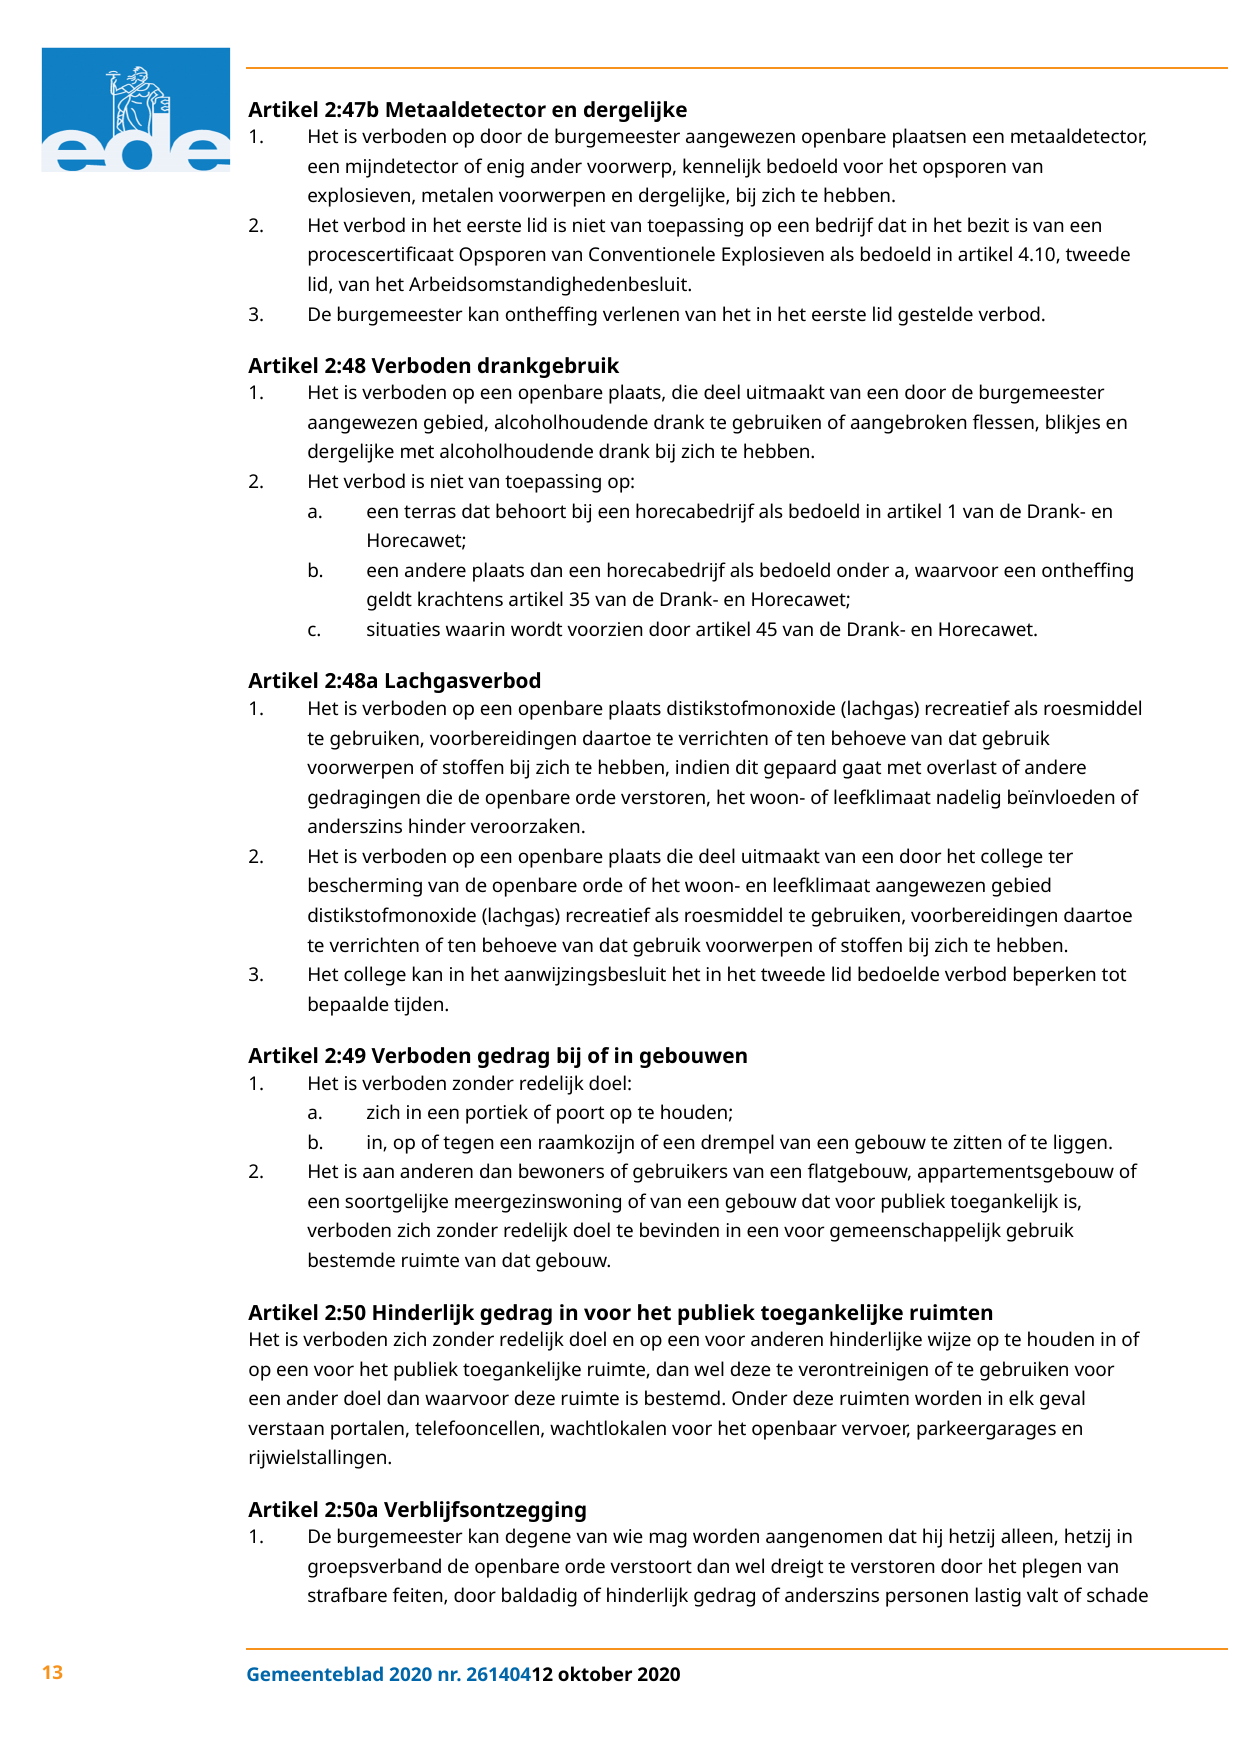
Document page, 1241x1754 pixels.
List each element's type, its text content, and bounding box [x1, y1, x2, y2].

list Het verbod in het eerste lid is niet van toepassing op een bedrijf dat in het bezit is van een procescertificaat Opsporen van Conventionele Explosieven als bedoeld in artikel 4.10, tweede lid, van het Arbeidsomstandighedenbesluit. [248, 212, 1152, 297]
list in, op of tegen een raamkozijn of een drempel van een gebouw te zitten of te liggen. [307, 1129, 1152, 1155]
list Het is verboden zonder redelijk doel: [248, 1070, 1152, 1096]
list Het college kan in het aanwijzingsbesluit het in het tweede lid bedoelde verbod beperken tot bepaalde tijden. [248, 961, 1152, 1017]
text Artikel 2:49 Verboden gedrag bij of in gebouwen [248, 1041, 1152, 1070]
list een andere plaats dan een horecabedrijf als bedoeld onder a, waarvoor een ontheffing geldt krachtens artikel 35 van de Drank- en Horecawet; [307, 557, 1152, 612]
list Het verbod is niet van toepassing op: [248, 468, 1152, 494]
list De burgemeester kan degene van wie mag worden aangenomen dat hij hetzij alleen, hetzij in groepsverband de openbare orde verstoort dan wel dreigt te verstoren door het plegen van strafbare feiten, door baldadig of hinderlijk gedrag of anderszins personen lastig valt of schade [248, 1523, 1152, 1608]
list Het is verboden op een openbare plaats die deel uitmaakt van een door het college ter bescherming van de openbare orde of het woon- en leefklimaat aangewezen gebied distikstofmonoxide (lachgas) recreatief als roesmiddel te gebruiken, voorbereidingen daartoe te verrichten of ten behoeve van dat gebruik voorwerpen of stoffen bij zich te hebben. [248, 843, 1152, 957]
text Het is verboden zich zonder redelijk doel en op een voor anderen hinderlijke wijze op te houden in of op een voor het publiek toegankelijke ruimte, dan wel deze te verontreinigen of te gebruiken voor een ander doel dan waarvoor deze ruimte is bestemd. Onder deze ruimten worden in elk geval verstaan portalen, telefooncellen, wachtlokalen voor het openbaar vervoer, parkeergarages en rijwielstallingen. [248, 1326, 1152, 1470]
list Het is verboden op een openbare plaats distikstofmonoxide (lachgas) recreatief als roesmiddel te gebruiken, voorbereidingen daartoe te verrichten of ten behoeve van dat gebruik voorwerpen of stoffen bij zich te hebben, indien dit gepaard gaat met overlast of andere gedragingen die de openbare orde verstoren, het woon- of leefklimaat nadelig beïnvloeden of anderszins hinder veroorzaken. [248, 695, 1152, 839]
list De burgemeester kan ontheffing verlenen van het in het eerste lid gestelde verbod. [248, 301, 1152, 326]
text Artikel 2:48a Lachgasverbod [248, 667, 1152, 695]
picture [41, 47, 231, 172]
list een terras dat behoort bij een horecabedrijf als bedoeld in artikel 1 van de Drank- en Horecawet; [307, 498, 1152, 553]
list Het is aan anderen dan bewoners of gebruikers van een flatgebouw, appartementsgebouw of een soortgelijke meergezinswoning of van een gebouw dat voor publiek toegankelijk is, verboden zich zonder redelijk doel te bevinden in een voor gemeenschappelijk gebruik bestemde ruimte van dat gebouw. [248, 1158, 1152, 1273]
list Het is verboden op een openbare plaats, die deel uitmaakt van een door de burgemeester aangewezen gebied, alcoholhoudende drank te gebruiken of aangebroken flessen, blikjes en dergelijke met alcoholhoudende drank bij zich te hebben. [248, 379, 1152, 464]
text Artikel 2:47b Metaaldetector en dergelijke [248, 95, 1152, 123]
text Artikel 2:48 Verboden drankgebruik [248, 351, 1152, 379]
list Het is verboden op door de burgemeester aangewezen openbare plaatsen een metaaldetector, een mijndetector of enig ander voorwerp, kennelijk bedoeld voor het opsporen van explosieven, metalen voorwerpen en dergelijke, bij zich te hebben. [248, 123, 1152, 208]
list situaties waarin wordt voorzien door artikel 45 van de Drank- en Horecawet. [307, 616, 1152, 642]
text Artikel 2:50a Verblijfsontzegging [248, 1495, 1152, 1523]
text Artikel 2:50 Hinderlijk gedrag in voor het publiek toegankelijke ruimten [248, 1298, 1152, 1326]
list zich in een portiek of poort op te houden; [307, 1099, 1152, 1125]
